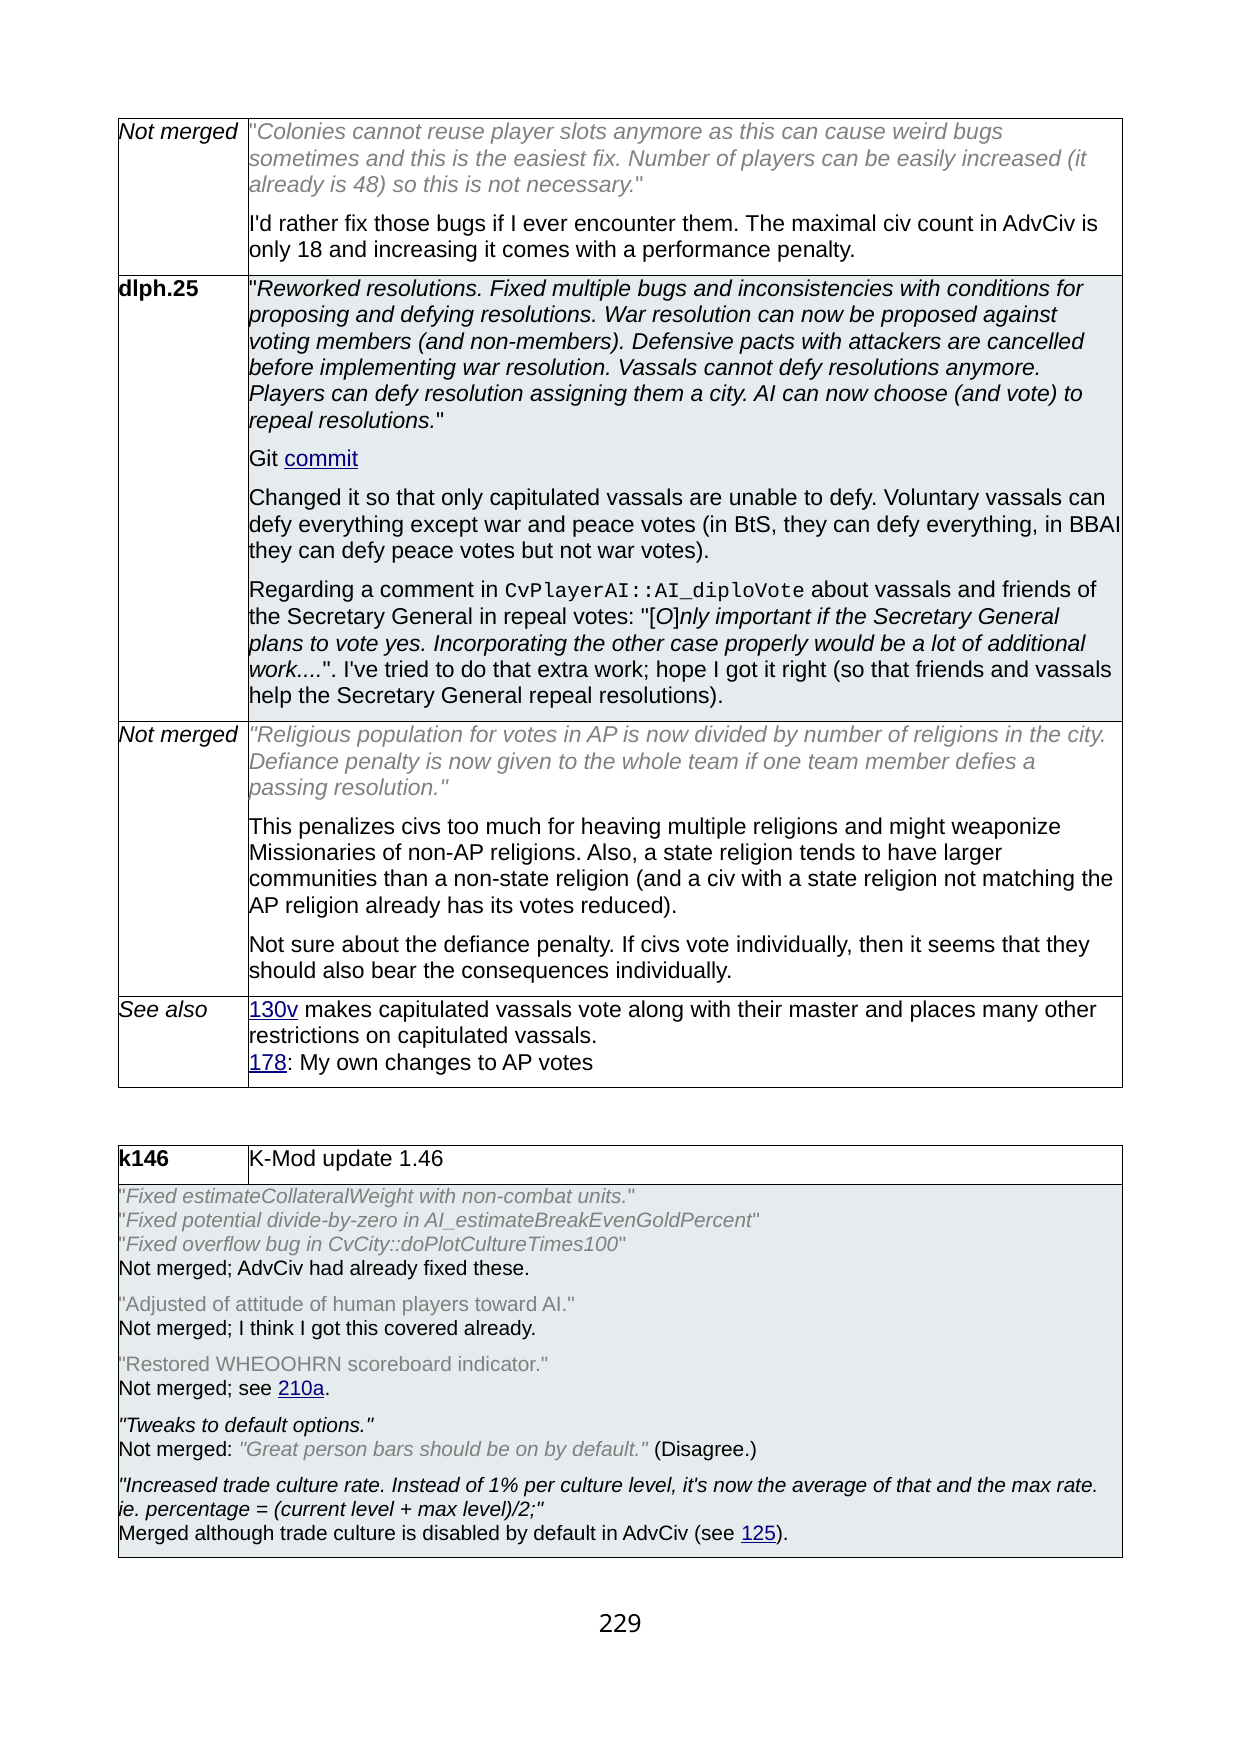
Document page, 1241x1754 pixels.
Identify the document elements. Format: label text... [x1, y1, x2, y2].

table_cell "Reworked resolutions. Fixed multiple bugs and inconsistencies with conditions for proposing and defying resolutions. War resolution can now be proposed against voting members (and non-members). Defensive pacts with attackers are cancelled before implementing war resolution. Vassals cannot defy resolutions anymore. Players can defy resolution assigning them a city. AI can now choose (and vote) to repeal resolutions." Git commit Changed it so that only capitulated vassals are unable to defy. Voluntary vassals can defy everything except war and peace votes (in BtS, they can defy everything, in BBAI they can defy peace votes but not war votes). Regarding a comment in CvPlayerAI::AI_diploVote about vassals and friends of the Secretary General in repeal votes: "[O]nly important if the Secretary General plans to vote yes. Incorporating the other case properly would be a lot of additional work....". I've tried to do that extra work; hope I got it right (so that friends and vassals help the Secretary General repeal resolutions). [249, 276, 1122, 721]
table_header k146 [119, 1146, 248, 1184]
table_cell See also [119, 997, 248, 1087]
table_cell "Religious population for votes in AP is now divided by number of religions in the city. Defiance penalty is now given to the whole team if one team member defies a passing resolution." This penalizes civs too much for heaving multiple religions and might weaponize Missionaries of non-AP religions. Also, a state religion tends to have larger communities than a non-state religion (and a civ with a state religion not matching the AP religion already has its votes reduced). Not sure about the defiance penalty. If civs vote individually, then it seems that they should also bear the consequences individually. [249, 722, 1122, 996]
table_cell Not merged [119, 722, 248, 996]
table_cell Not merged [119, 119, 248, 275]
table_cell dlph.25 [119, 276, 248, 721]
table_cell "Fixed estimateCollateralWeight with non-combat units." "Fixed potential divide-by-zero in AI_estimateBreakEvenGoldPercent" "Fixed overflow bug in CvCity::doPlotCultureTimes100" Not merged; AdvCiv had already fixed these. "Adjusted of attitude of human players toward AI." Not merged; I think I got this covered already. "Restored WHEOOHRN scoreboard indicator." Not merged; see 210a. "Tweaks to default options." Not merged: "Great person bars should be on by default." (Disagree.) "Increased trade culture rate. Instead of 1% per culture level, it's now the average of that and the max rate. ie. percentage = (current level + max level)/2;" Merged although trade culture is disabled by default in AdvCiv (see 125). [119, 1185, 1122, 1557]
table_header K-Mod update 1.46 [249, 1146, 1122, 1184]
table_cell 130v makes capitulated vassals vote along with their master and places many other restrictions on capitulated vassals. 178: My own changes to AP votes [249, 997, 1122, 1087]
table_cell "Colonies cannot reuse player slots anymore as this can cause weird bugs sometimes and this is the easiest fix. Number of players can be easily increased (it already is 48) so this is not necessary." I'd rather fix those bugs if I ever encounter them. The maximal civ count in AdvCiv is only 18 and increasing it comes with a performance penalty. [249, 119, 1122, 275]
